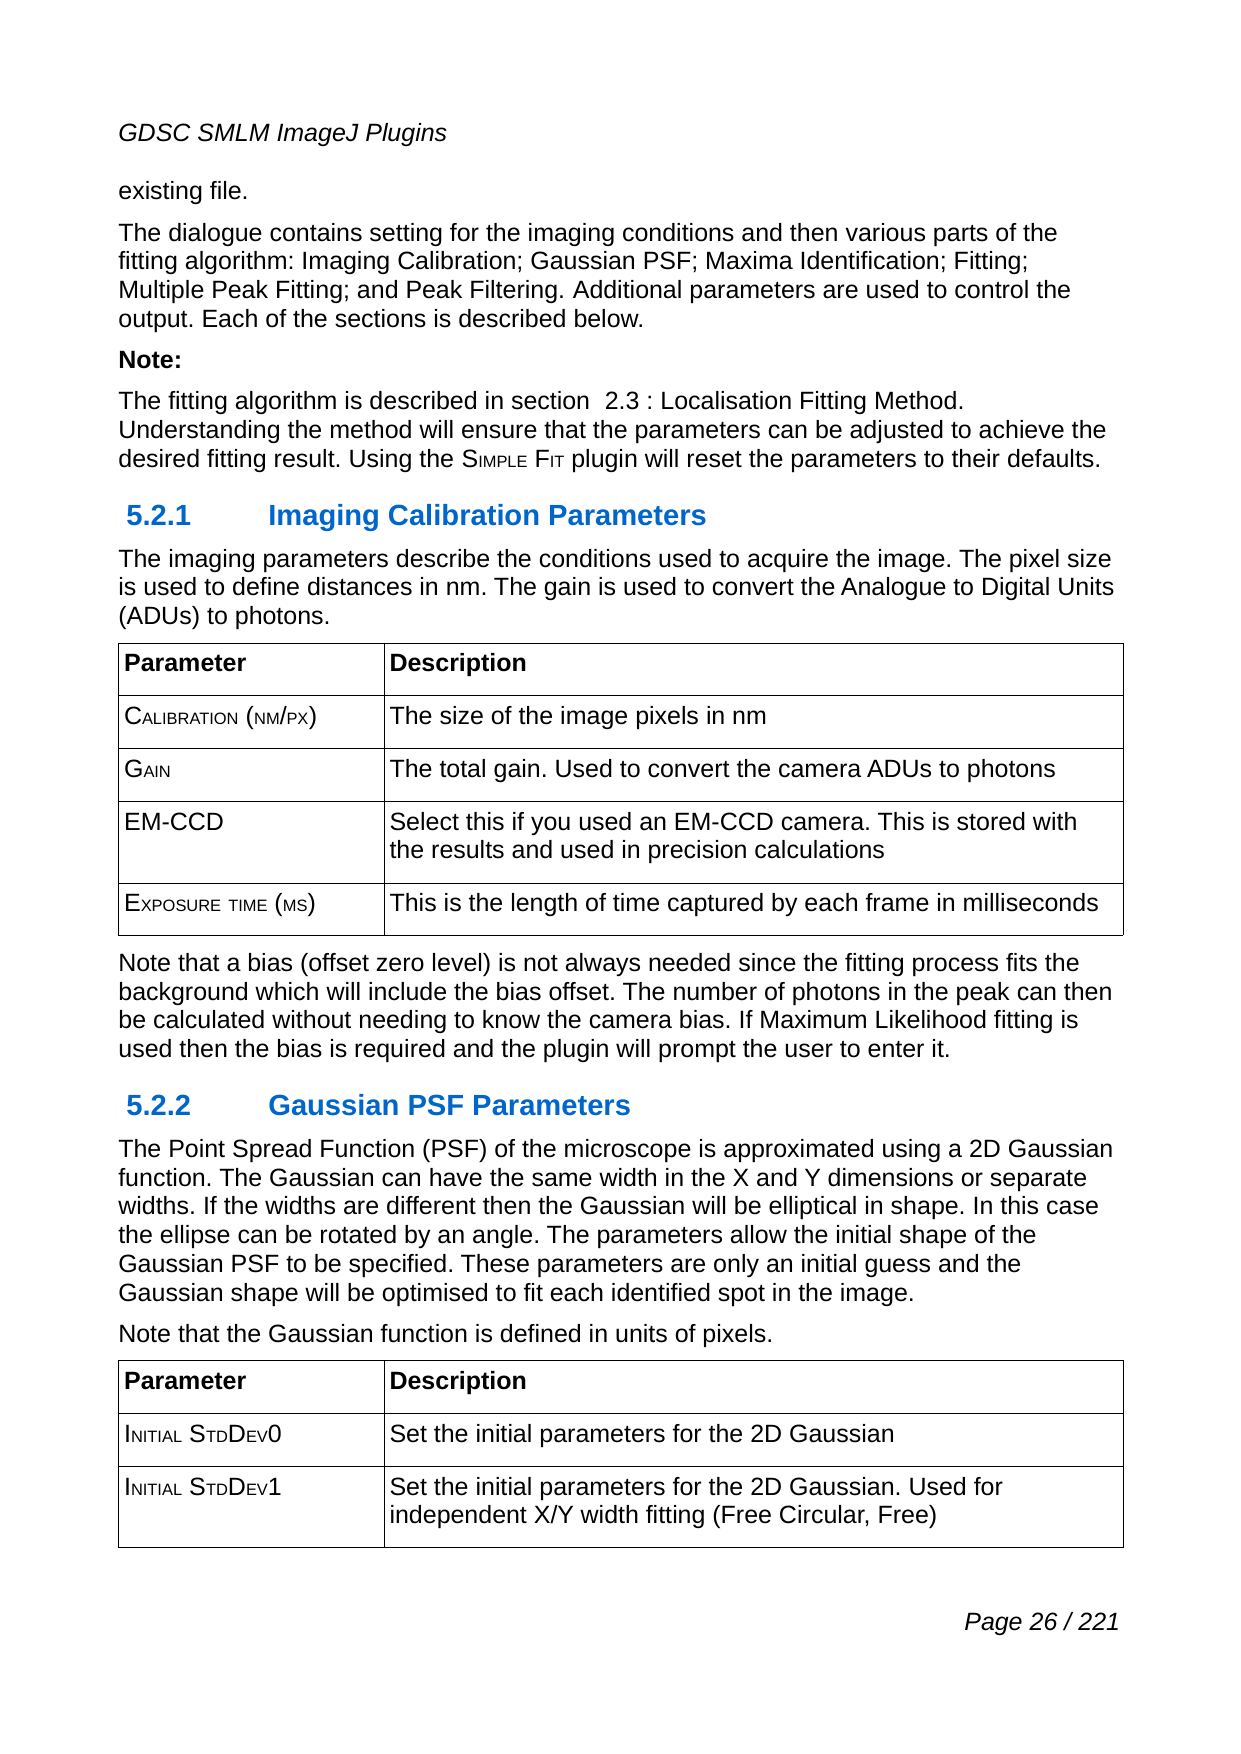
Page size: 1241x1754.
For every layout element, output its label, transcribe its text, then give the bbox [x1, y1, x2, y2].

table_cell The total gain. Used to convert the camera ADUs to photons [385, 749, 1123, 801]
table_cell Calibration (nm/px) [119, 696, 384, 748]
table_cell Initial StdDev0 [119, 1414, 384, 1466]
text Note: [118, 345, 1122, 374]
subtitle Gaussian PSF Parameters [118, 1088, 1122, 1121]
table_header Parameter [119, 644, 384, 695]
table_cell EM-CCD [119, 802, 384, 882]
text The dialogue contains setting for the imaging conditions and then various parts of the fitting algorithm: Imaging Calibration; Gaussian PSF; Maxima Identification; Fitting; Multiple Peak Fitting; and Peak Filtering. Additional parameters are used to control the output. Each of the sections is described below. [118, 218, 1122, 333]
table_cell Exposure time (ms) [119, 884, 384, 935]
text The Point Spread Function (PSF) of the microscope is approximated using a 2D Gaussian function. The Gaussian can have the same width in the X and Y dimensions or separate widths. If the widths are different then the Gaussian will be elliptical in shape. In this case the ellipse can be rotated by an angle. The parameters allow the initial shape of the Gaussian PSF to be specified. These parameters are only an initial guess and the Gaussian shape will be optimised to fit each identified spot in the image. [118, 1134, 1122, 1306]
table_header Parameter [119, 1361, 384, 1413]
table_cell Select this if you used an EM-CCD camera. This is stored with the results and used in precision calculations [385, 802, 1123, 882]
table_cell Initial StdDev1 [119, 1467, 384, 1547]
table_cell Set the initial parameters for the 2D Gaussian. Used for independent X/Y width fitting (Free Circular, Free) [385, 1467, 1123, 1547]
table_cell The size of the image pixels in nm [385, 696, 1123, 748]
text Note that a bias (offset zero level) is not always needed since the fitting process fits the background which will include the bias offset. The number of photons in the peak can then be calculated without needing to know the camera bias. If Maximum Likelihood fitting is used then the bias is required and the plugin will prompt the user to enter it. [118, 948, 1122, 1063]
text The imaging parameters describe the conditions used to acquire the image. The pixel size is used to define distances in nm. The gain is used to convert the Analogue to Digital Units (ADUs) to photons. [118, 544, 1122, 630]
table_cell This is the length of time captured by each frame in milliseconds [385, 884, 1123, 935]
subtitle Imaging Calibration Parameters [118, 498, 1122, 531]
text existing file. [118, 176, 1122, 205]
table_header Description [385, 1361, 1123, 1413]
table_header Description [385, 644, 1123, 695]
text Note that the Gaussian function is defined in units of pixels. [118, 1319, 1122, 1347]
table_cell Set the initial parameters for the 2D Gaussian [385, 1414, 1123, 1466]
text The fitting algorithm is described in section 2.3: Localisation Fitting Method. Understanding the method will ensure that the parameters can be adjusted to achieve the desired fitting result. Using the Simple Fit plugin will reset the parameters to their defaults. [118, 386, 1122, 473]
table_cell Gain [119, 749, 384, 801]
